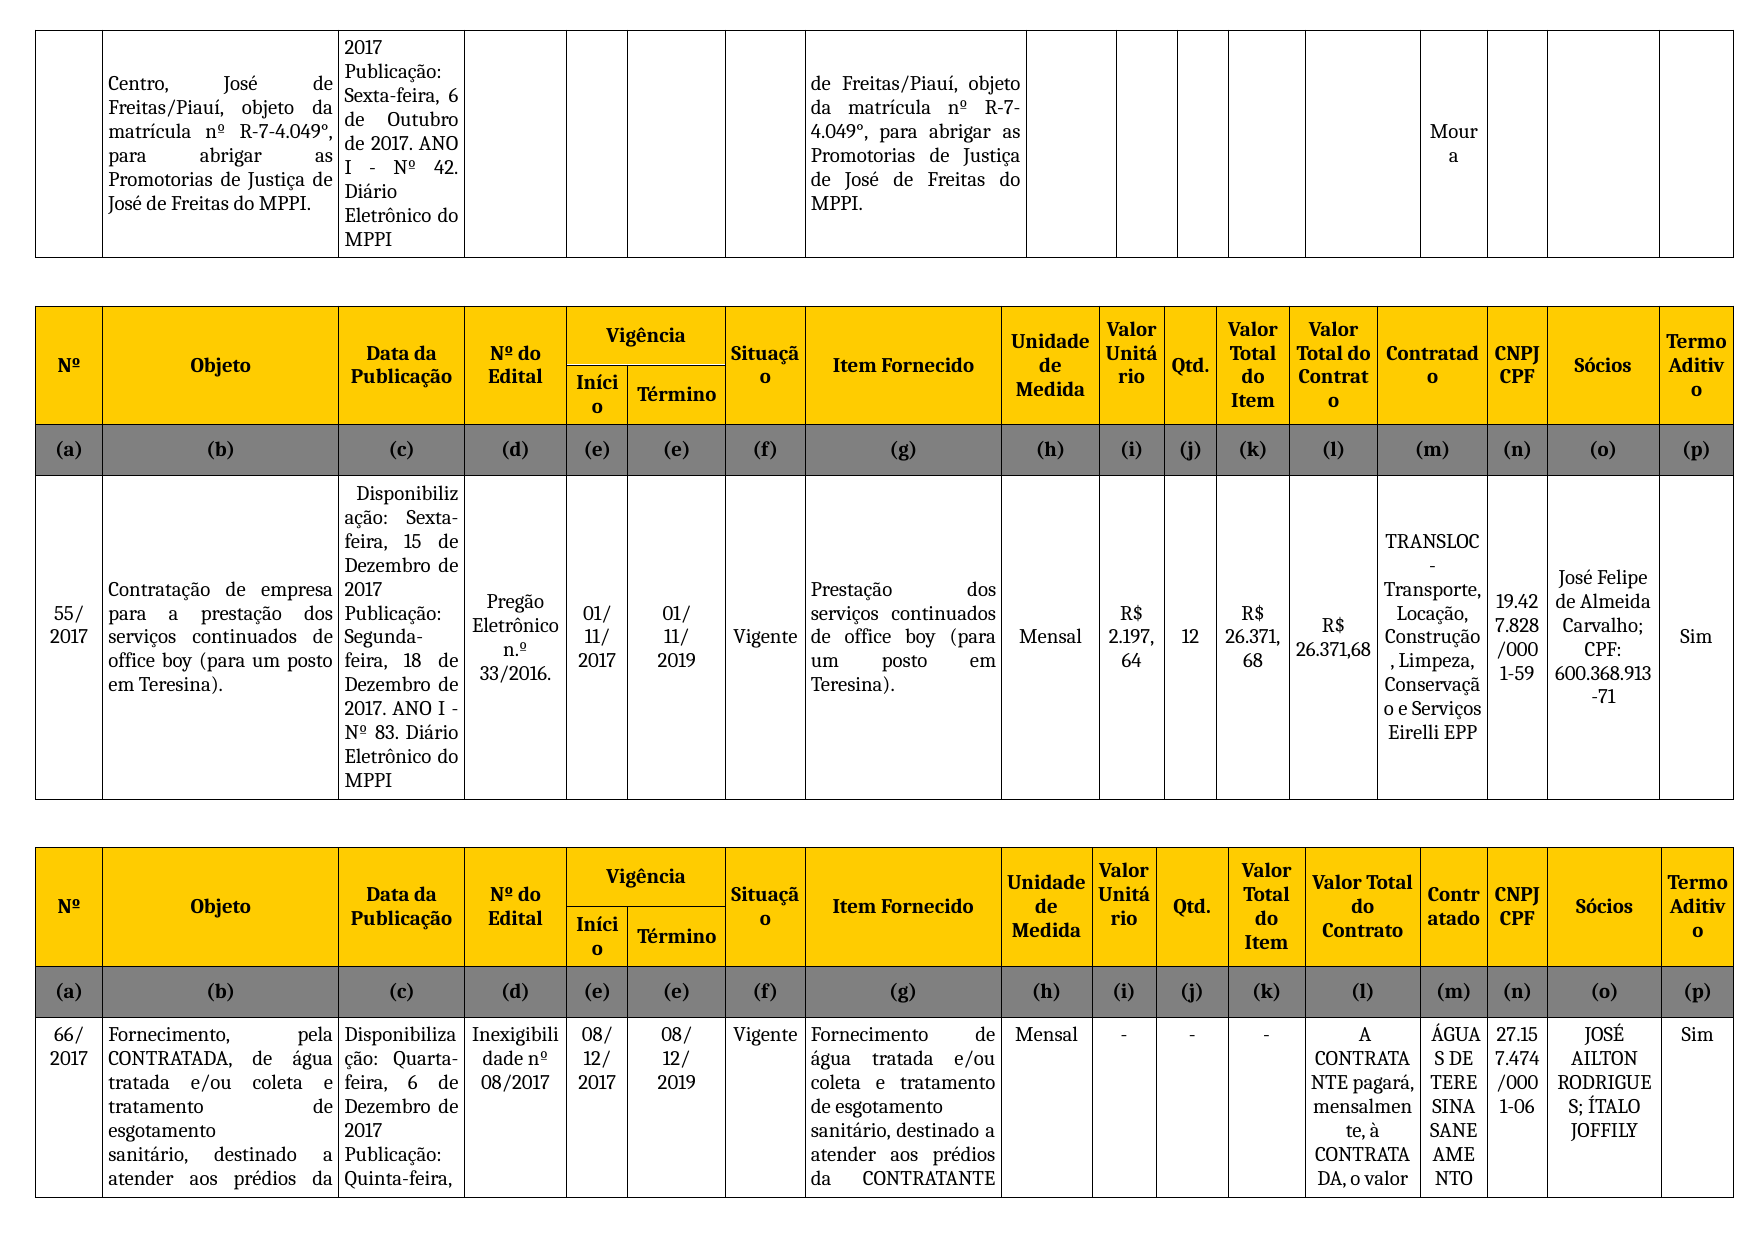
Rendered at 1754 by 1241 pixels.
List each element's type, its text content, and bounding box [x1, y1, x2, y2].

table_cell (i) [1100, 425, 1164, 475]
table_header Valor Total do Contrato [1290, 307, 1377, 424]
table_header Valor Total do Item [1229, 848, 1305, 966]
table_cell (m) [1378, 425, 1487, 475]
table_cell (d) [465, 425, 566, 475]
table_cell (e) [567, 967, 627, 1017]
table_cell (b) [103, 425, 338, 475]
table_cell Moura [1421, 31, 1487, 257]
table_cell 2017 Publicação: Sexta-feira, 6 de Outubro de 2017. ANO I - Nº 42. Diário Eletrônico do MPPI [339, 31, 464, 257]
table_cell 66/ 2017 [36, 1018, 102, 1196]
table_cell Prestação dos serviços continuados de office boy (para um posto em Teresina). [806, 476, 1001, 799]
table_cell Disponibilização: Quarta-feira, 6 de Dezembro de 2017 Publicação: Quinta-feira, [339, 1018, 464, 1196]
table_cell (k) [1217, 425, 1289, 475]
table_cell R$ 2.197,64 [1100, 476, 1164, 799]
table_cell TRANSLOC - Transporte, Locação, Construção, Limpeza, Conservação e Serviços Eirelli EPP [1378, 476, 1487, 799]
table_cell (f) [726, 425, 805, 475]
table_cell Início [567, 907, 627, 966]
table_cell [1660, 31, 1733, 257]
table_cell 01/ 11/ 2019 [628, 476, 725, 799]
table_header Contratado [1378, 307, 1487, 424]
table_header Termo Aditivo [1662, 848, 1733, 966]
table_header Vigência [567, 848, 725, 906]
table_header Valor Total do Item [1217, 307, 1289, 424]
table_cell (f) [726, 967, 805, 1017]
table_cell [36, 31, 102, 257]
table_header Objeto [103, 848, 338, 966]
table_header Nº [36, 848, 102, 966]
table_cell (p) [1660, 425, 1733, 475]
table_header Nº do Edital [465, 307, 566, 424]
table_cell - [1157, 1018, 1228, 1196]
table_cell [628, 31, 725, 257]
table_cell (c) [339, 425, 464, 475]
table_cell [567, 31, 627, 257]
table_cell (d) [465, 967, 566, 1017]
table_cell (c) [339, 967, 464, 1017]
table_cell Vigente [726, 476, 805, 799]
table_cell (g) [806, 967, 1001, 1017]
table_header Termo Aditivo [1660, 307, 1733, 424]
table_header Item Fornecido [806, 848, 1001, 966]
table_header Unidade de Medida [1002, 848, 1092, 966]
table_cell Pregão Eletrônico n.º 33/2016. [465, 476, 566, 799]
table_cell Início [567, 366, 627, 424]
table_cell (m) [1421, 967, 1487, 1017]
table_cell Término [628, 366, 725, 424]
table_header Sócios [1548, 848, 1661, 966]
table_header Qtd. [1165, 307, 1216, 424]
table_cell (e) [628, 425, 725, 475]
table_header Data da Publicação [339, 307, 464, 424]
table_cell (g) [806, 425, 1001, 475]
table_header Valor Unitário [1100, 307, 1164, 424]
table_cell (o) [1548, 967, 1661, 1017]
table_cell - [1229, 1018, 1305, 1196]
table_cell [465, 31, 566, 257]
table_cell Mensal [1002, 1018, 1092, 1196]
table_cell Inexigibilidade nº 08/2017 [465, 1018, 566, 1196]
table_header Sócios [1548, 307, 1659, 424]
table_cell (l) [1290, 425, 1377, 475]
table_cell 12 [1165, 476, 1216, 799]
table_header Objeto [103, 307, 338, 424]
table_cell Término [628, 907, 725, 966]
table_cell (i) [1093, 967, 1156, 1017]
table_header Valor Unitário [1093, 848, 1156, 966]
table_cell (j) [1157, 967, 1228, 1017]
table_cell ÁGUAS DE TERESINA SANEAMENTO [1421, 1018, 1487, 1196]
table_cell (e) [628, 967, 725, 1017]
table_cell [1117, 31, 1177, 257]
table_cell R$ 26.371,68 [1217, 476, 1289, 799]
table_header Data da Publicação [339, 848, 464, 966]
table_cell [726, 31, 805, 257]
table_cell (n) [1488, 425, 1547, 475]
table_header Contratado [1421, 848, 1487, 966]
table_cell [1306, 31, 1420, 257]
table_cell 27.157.474/0001-06 [1488, 1018, 1547, 1196]
table_cell (a) [36, 425, 102, 475]
table_cell de Freitas/Piauí, objeto da matrícula nº R-7-4.049°, para abrigar as Promotorias de Justiça de José de Freitas do MPPI. [806, 31, 1026, 257]
table_header Nº [36, 307, 102, 424]
table_cell 08/ 12/ 2017 [567, 1018, 627, 1196]
table_cell Sim [1660, 476, 1733, 799]
table_cell (k) [1229, 967, 1305, 1017]
table_header Unidade de Medida [1002, 307, 1099, 424]
table_cell (e) [567, 425, 627, 475]
table_cell 01/ 11/ 2017 [567, 476, 627, 799]
table_cell Mensal [1002, 476, 1099, 799]
table_header Nº do Edital [465, 848, 566, 966]
table_cell (h) [1002, 967, 1092, 1017]
table_cell Centro, José de Freitas/Piauí, objeto da matrícula nº R-7-4.049°, para abrigar as Promotorias de Justiça de José de Freitas do MPPI. [103, 31, 338, 257]
table_cell [1027, 31, 1116, 257]
table_cell [1488, 31, 1547, 257]
table_cell José Felipe de Almeida Carvalho; CPF: 600.368.913-71 [1548, 476, 1659, 799]
table_cell Fornecimento, pela CONTRATADA, de água tratada e/ou coleta e tratamento de esgotamento sanitário, destinado a atender aos prédios da [103, 1018, 338, 1196]
table_header Situação [726, 307, 805, 424]
table_cell [1229, 31, 1305, 257]
table_header Vigência [567, 307, 725, 364]
table_cell 08/ 12/ 2019 [628, 1018, 725, 1196]
table_cell (n) [1488, 967, 1547, 1017]
table_cell Vigente [726, 1018, 805, 1196]
table_header CNPJ CPF [1488, 848, 1547, 966]
table_cell (j) [1165, 425, 1216, 475]
table_header CNPJ CPF [1488, 307, 1547, 424]
table_cell (p) [1662, 967, 1733, 1017]
table_cell Sim [1662, 1018, 1733, 1196]
table_header Situação [726, 848, 805, 966]
table_cell Disponibilização: Sexta-feira, 15 de Dezembro de 2017 Publicação: Segunda-feira, 18 de Dezembro de 2017. ANO I - Nº 83. Diário Eletrônico do MPPI [339, 476, 464, 799]
table_cell (h) [1002, 425, 1099, 475]
table_cell (o) [1548, 425, 1659, 475]
table_cell - [1093, 1018, 1156, 1196]
table_cell - [1548, 31, 1659, 257]
table_cell (a) [36, 967, 102, 1017]
table_cell 55/ 2017 [36, 476, 102, 799]
table_cell [1178, 31, 1228, 257]
table_cell A CONTRATANTE pagará, mensalmente, à CONTRATADA, o valor [1306, 1018, 1420, 1196]
table_cell (l) [1306, 967, 1420, 1017]
table_header Valor Total do Contrato [1306, 848, 1420, 966]
table_header Qtd. [1157, 848, 1228, 966]
table_cell (b) [103, 967, 338, 1017]
table_cell R$ 26.371,68 [1290, 476, 1377, 799]
table_cell JOSÉ AILTON RODRIGUES; ÍTALO JOFFILY [1548, 1018, 1661, 1196]
table_cell Contratação de empresa para a prestação dos serviços continuados de office boy (para um posto em Teresina). [103, 476, 338, 799]
table_header Item Fornecido [806, 307, 1001, 424]
table_cell 19.427.828/0001-59 [1488, 476, 1547, 799]
table_cell Fornecimento de água tratada e/ou coleta e tratamento de esgotamento sanitário, destinado a atender aos prédios da CONTRATANTE [806, 1018, 1001, 1196]
